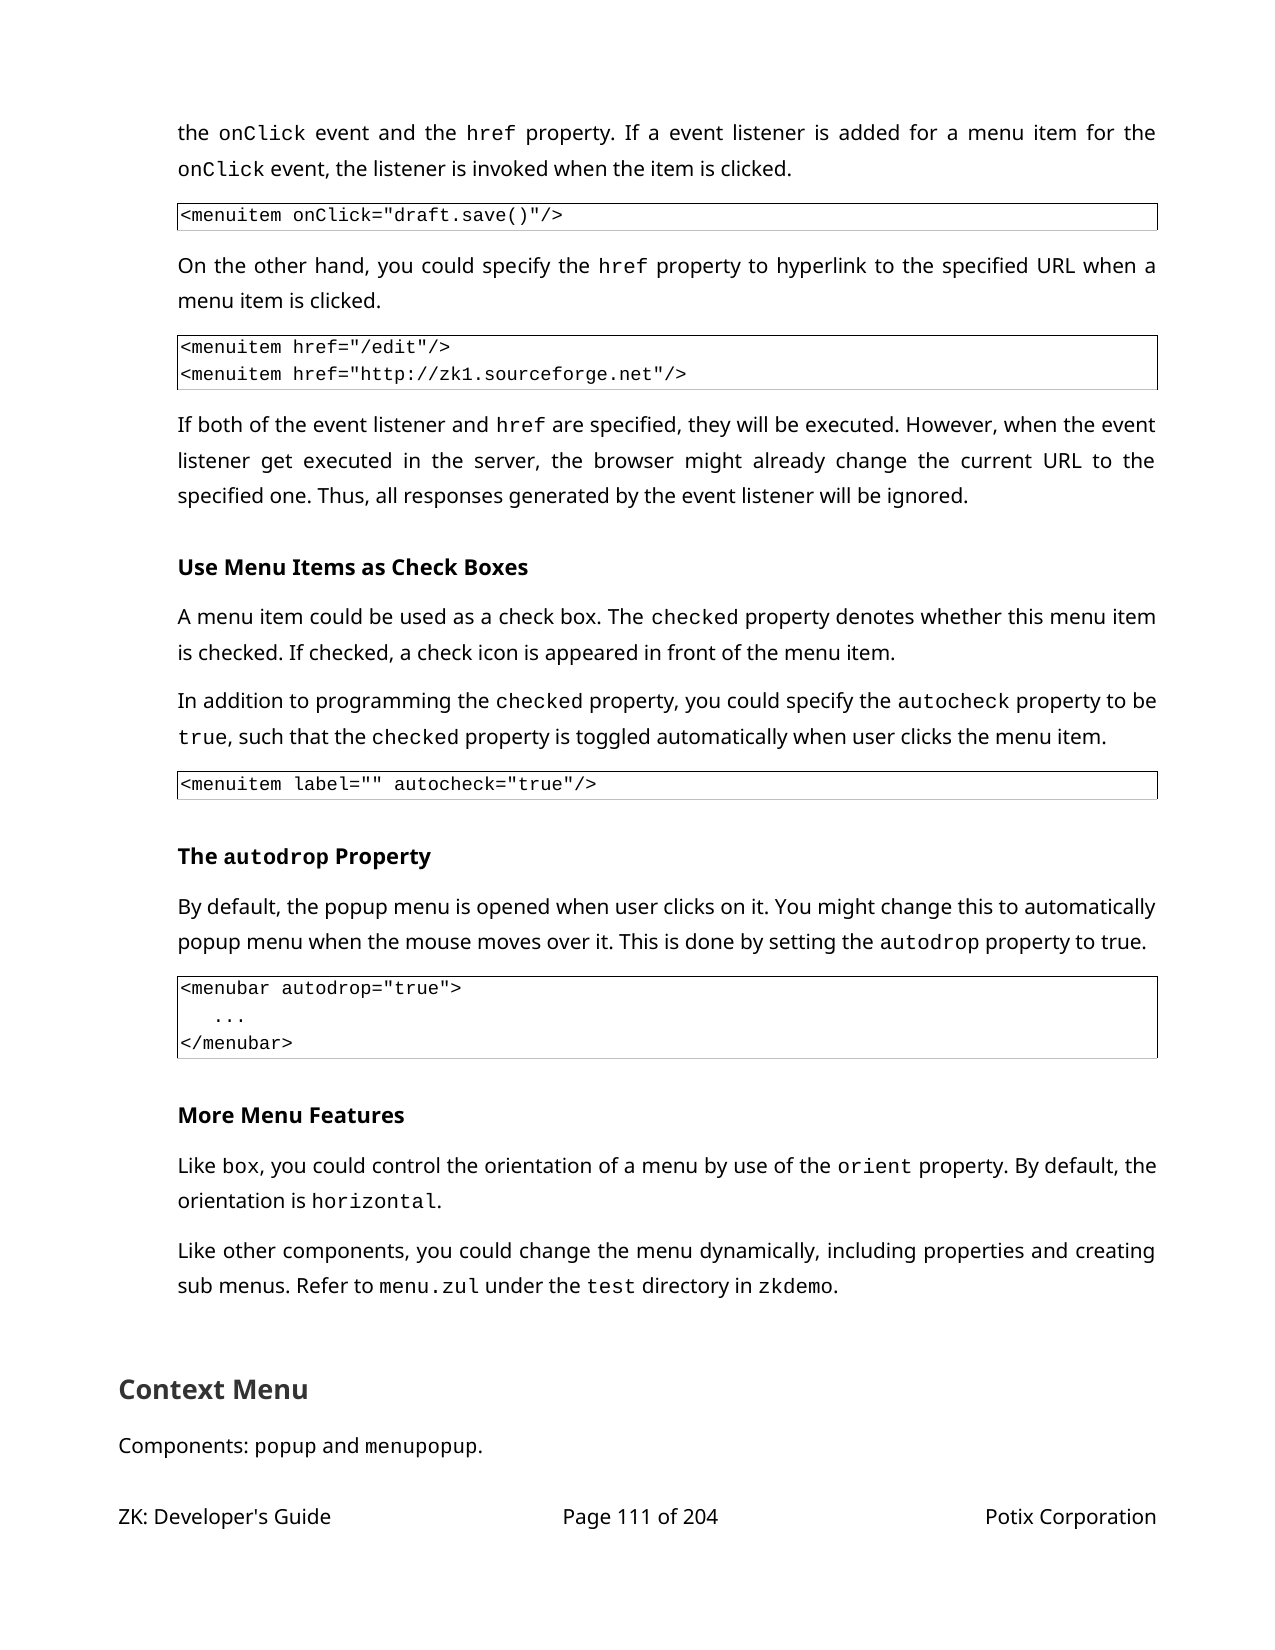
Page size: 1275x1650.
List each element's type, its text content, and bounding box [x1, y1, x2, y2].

text If both of the event listener and href are specified, they will be executed. However, when the event listener get executed in the server, the browser might already change the current URL to the specified one. Thus, all responses generated by the event listener will be ignored. [177, 410, 1157, 509]
text On the other hand, you could specify the href property to hyperlink to the specified URL when a menu item is clicked. [177, 251, 1157, 314]
text <menuitem onClick="draft.save()"/> [178, 204, 1157, 230]
text <menuitem label="" autocheck="true"/> [178, 772, 1157, 799]
subtitle More Menu Features [177, 1100, 1157, 1130]
text <menuitem href="/edit"/> [178, 336, 1157, 359]
text <menuitem href="http://zk1.sourceforge.net"/> [178, 362, 1157, 389]
subtitle The autodrop Property [177, 841, 1157, 871]
subtitle Context Menu [118, 1370, 1157, 1407]
text ... [178, 1003, 1157, 1028]
text Like box, you could control the orientation of a menu by use of the orient property. By default, the orientation is horizontal. [177, 1151, 1157, 1215]
text </menubar> [178, 1031, 1157, 1058]
text Like other components, you could change the menu dynamically, including properties and creating sub menus. Refer to menu.zul under the test directory in zkdemo. [177, 1236, 1157, 1299]
text By default, the popup menu is opened when user clicks on it. You might change this to automatically popup menu when the mouse moves over it. This is done by setting the autodrop property to true. [177, 892, 1157, 956]
subtitle Use Menu Items as Check Boxes [177, 552, 1157, 582]
text Components: popup and menupopup. [118, 1431, 1157, 1459]
text the onClick event and the href property. If a event listener is added for a menu item for the onClick event, the listener is invoked when the item is clicked. [177, 118, 1157, 182]
text In addition to programming the checked property, you could specify the autocheck property to be true, such that the checked property is toggled automatically when user clicks the menu item. [177, 687, 1157, 751]
text A menu item could be used as a check box. The checked property denotes whether this menu item is checked. If checked, a check icon is appeared in front of the menu item. [177, 602, 1157, 666]
text <menubar autodrop="true"> [178, 977, 1157, 1001]
